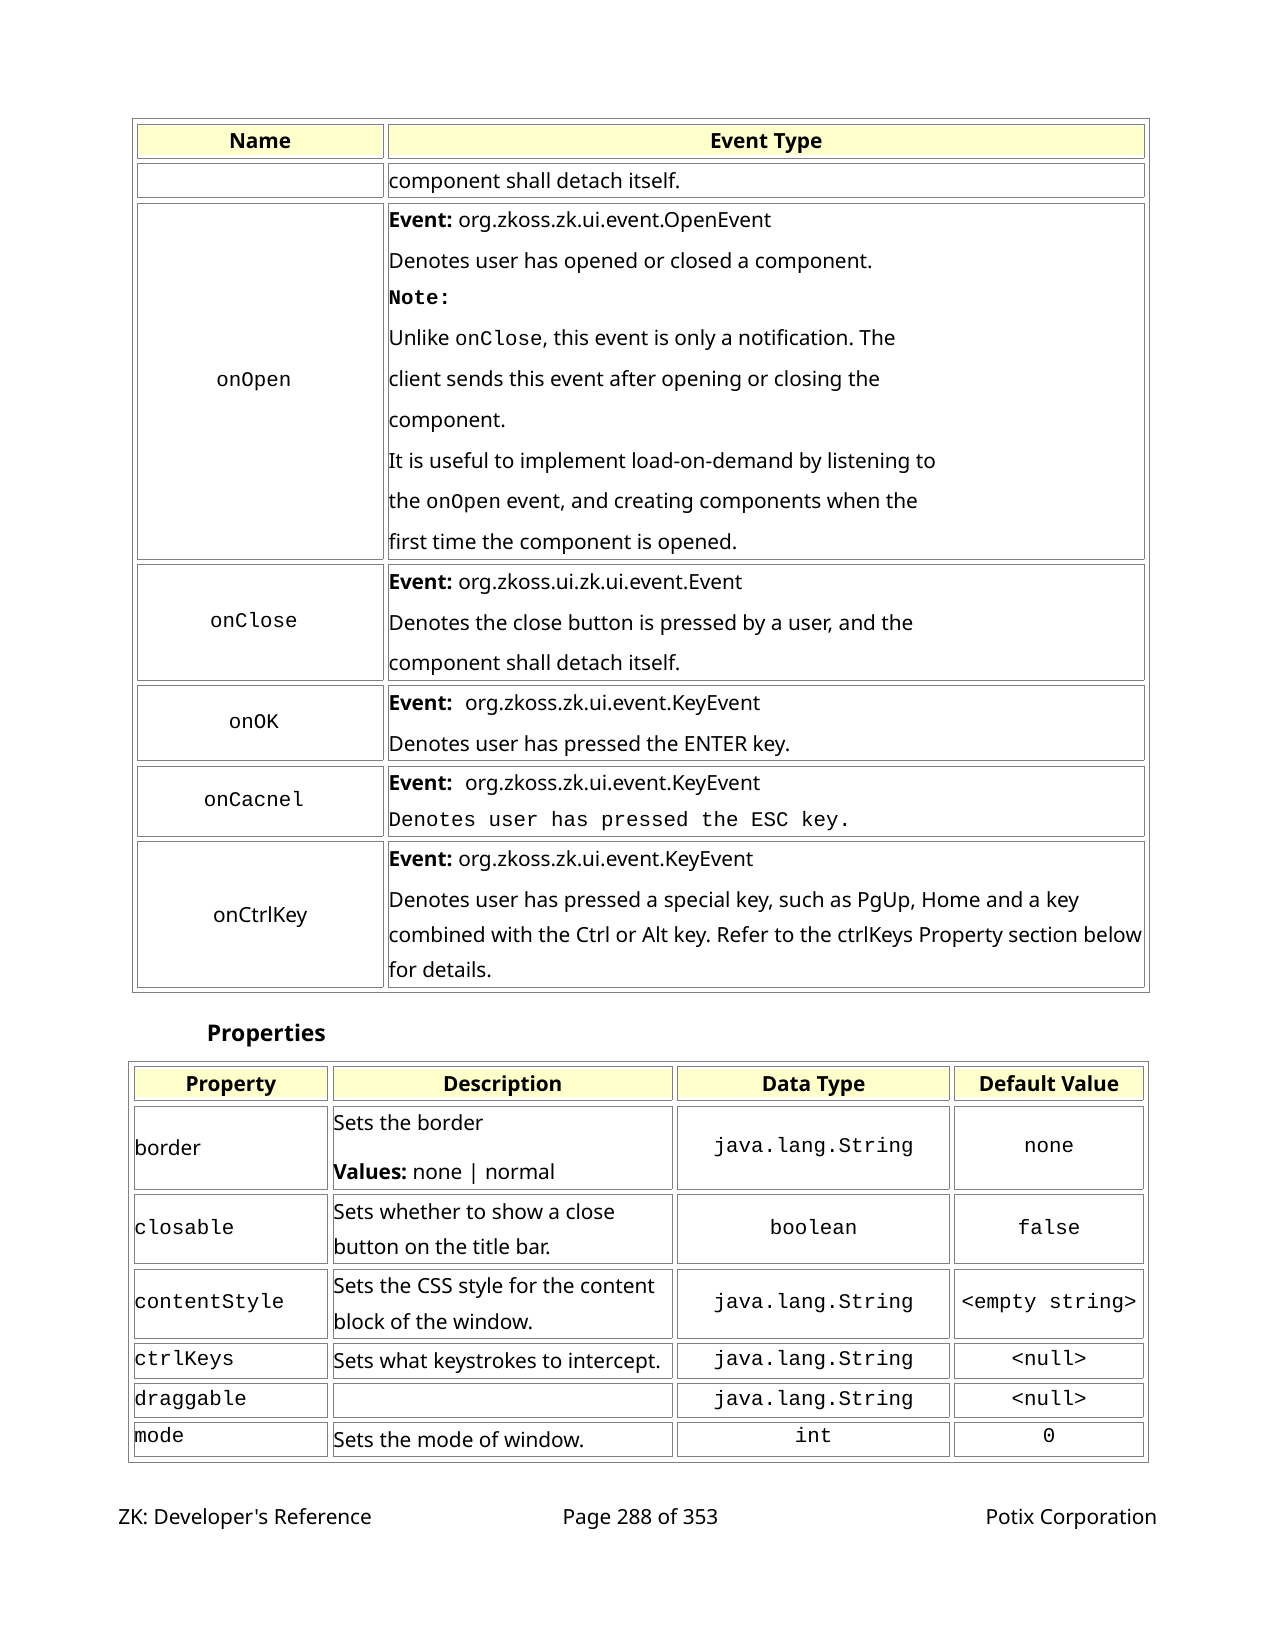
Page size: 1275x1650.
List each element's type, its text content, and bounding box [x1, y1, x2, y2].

table_cell int [675, 1417, 952, 1456]
table_cell Sets what keystrokes to intercept. [330, 1338, 675, 1377]
table_cell Sets whether to show a close button on the title bar. [330, 1189, 675, 1263]
table_cell onClose [134, 559, 385, 679]
table_cell Event: org.zkoss.zk.ui.event.KeyEvent Denotes user has pressed the ENTER key. [385, 680, 1147, 760]
table_cell java.lang.String [675, 1100, 952, 1188]
table_cell draggable [131, 1378, 330, 1417]
table_cell Event: org.zkoss.ui.zk.ui.event.Event Denotes the close button is pressed by a user, and the component shall detach itself. [385, 559, 1147, 679]
table_cell <empty string> [952, 1263, 1146, 1338]
table_cell contentStyle [131, 1263, 330, 1338]
table_cell mode [131, 1417, 330, 1456]
table_cell java.lang.String [675, 1263, 952, 1338]
table_cell Sets the CSS style for the content block of the window. [330, 1263, 675, 1338]
table_cell [134, 158, 385, 197]
table_cell Sets the border Values: none | normal [330, 1100, 675, 1188]
table_cell onOpen [134, 197, 385, 559]
table_cell Event: org.zkoss.zk.ui.event.KeyEvent Denotes user has pressed a special key, such as PgUp, Home and a key combined with the Ctrl or Alt key. Refer to the ctrlKeys Property section below for details. [385, 836, 1147, 987]
table_cell <null> [952, 1338, 1146, 1377]
table_cell onCtrlKey [134, 836, 385, 987]
table_cell java.lang.String [675, 1378, 952, 1417]
table_cell <null> [952, 1378, 1146, 1417]
table_cell component shall detach itself. [385, 158, 1147, 197]
table_cell Event: org.zkoss.zk.ui.event.KeyEvent Denotes user has pressed the ESC key. [385, 760, 1147, 836]
table_cell 0 [952, 1417, 1146, 1456]
table_header Event Type [385, 119, 1147, 158]
subtitle Properties [207, 1017, 1157, 1048]
table_cell onCacnel [134, 760, 385, 836]
table_cell false [952, 1189, 1146, 1263]
table_cell [330, 1378, 675, 1417]
table_header Description [330, 1062, 675, 1100]
table_header Property [131, 1062, 330, 1100]
table_cell [334, 1384, 672, 1417]
table_cell border [131, 1100, 330, 1188]
table_header Data Type [675, 1062, 952, 1100]
table_header Default Value [952, 1062, 1146, 1100]
table_cell boolean [675, 1189, 952, 1263]
table_cell Sets the mode of window. [330, 1417, 675, 1456]
table_cell Event: org.zkoss.zk.ui.event.OpenEvent Denotes user has opened or closed a component. Note: Unlike onClose, this event is only a notification. The client sends this event after opening or closing the component. It is useful to implement load-on-demand by listening to the onOpen event, and creating components when the first time the component is opened. [385, 197, 1147, 559]
table_cell closable [131, 1189, 330, 1263]
table_header Name [134, 119, 385, 158]
table_cell java.lang.String [675, 1338, 952, 1377]
table_cell none [952, 1100, 1146, 1188]
table_cell onOK [134, 680, 385, 760]
table_cell ctrlKeys [131, 1338, 330, 1377]
